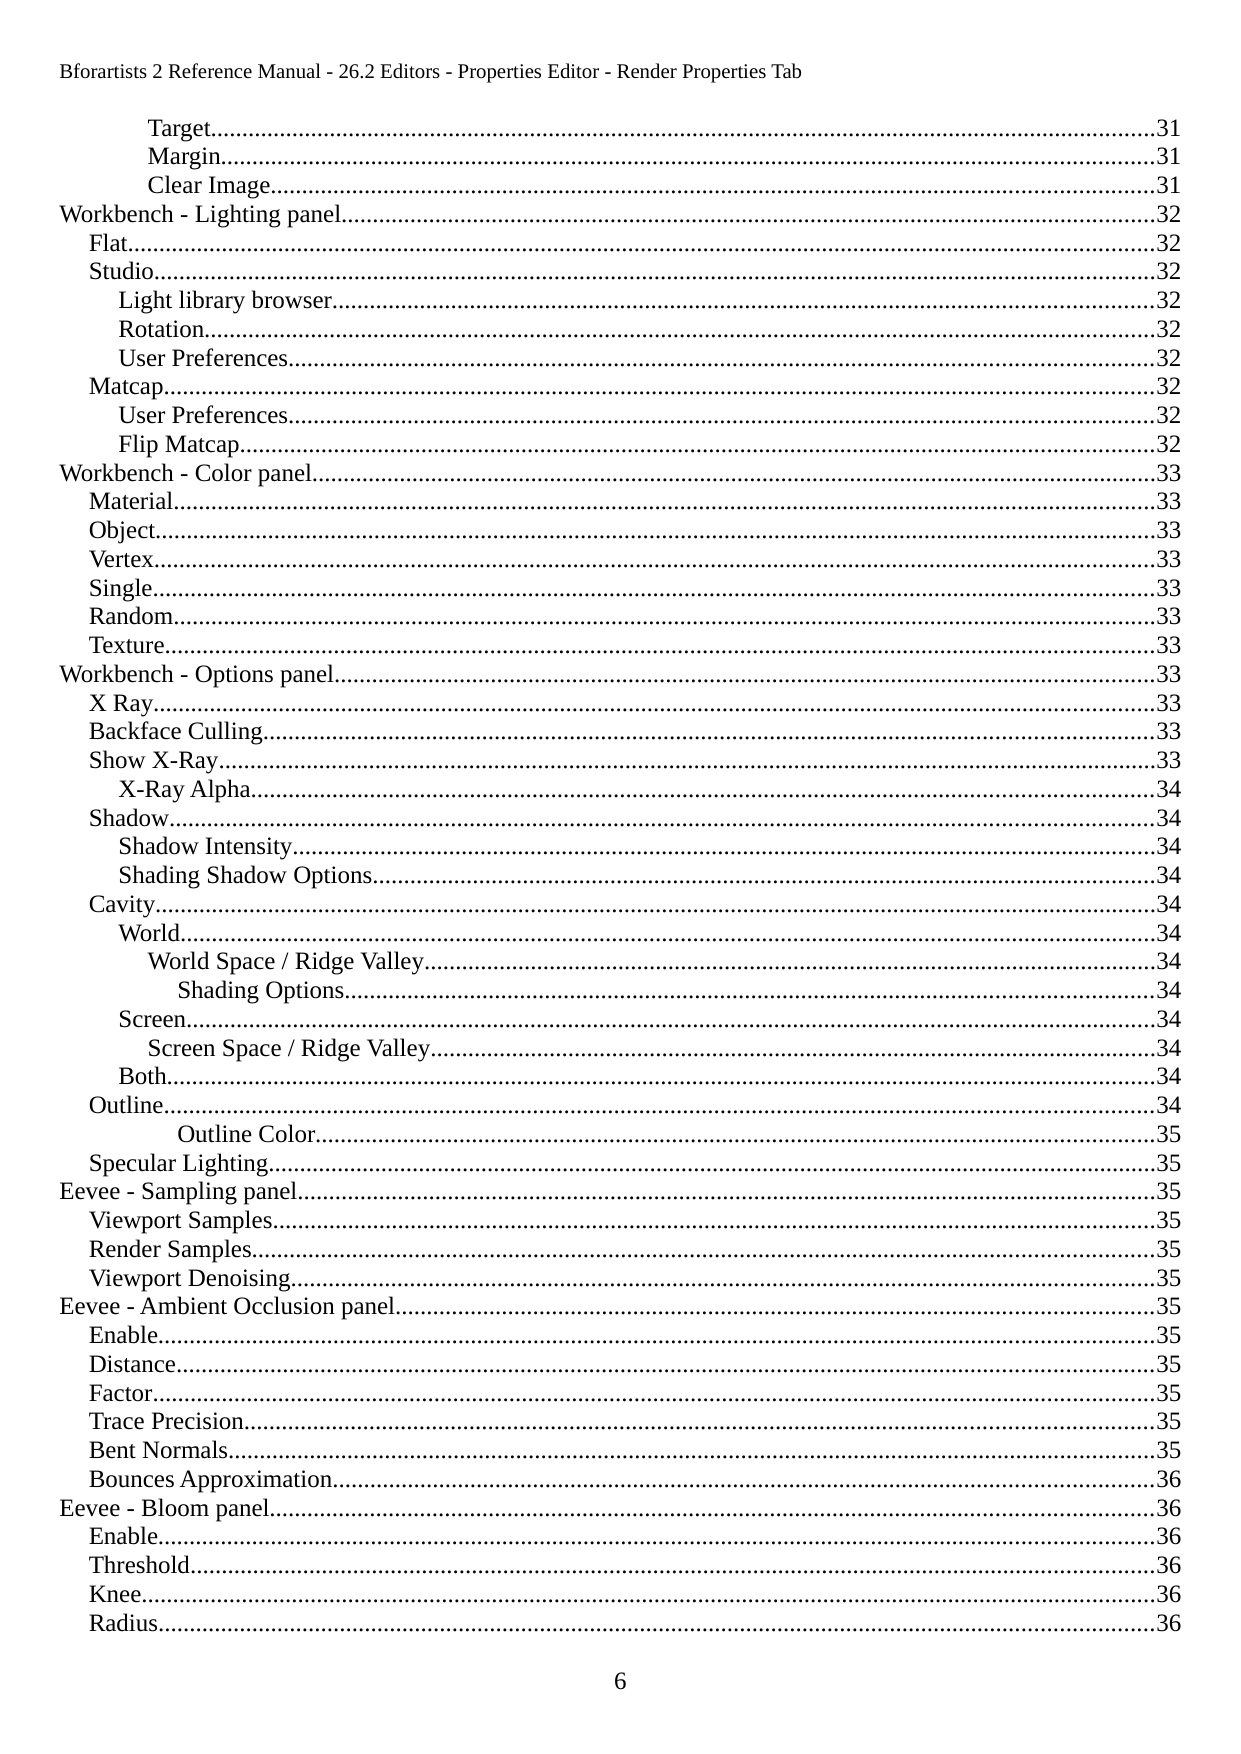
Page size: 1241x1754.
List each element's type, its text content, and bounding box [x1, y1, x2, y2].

text Margin 31 [147, 141, 1181, 170]
text Eevee - Ambient Occlusion panel 35 [59, 1291, 1181, 1320]
text Cavity 34 [88, 889, 1181, 918]
text Distance 35 [88, 1349, 1181, 1378]
text Viewport Denoising 35 [88, 1263, 1181, 1291]
text Eevee - Bloom panel 36 [59, 1493, 1181, 1521]
text Screen 34 [118, 1004, 1181, 1033]
text Workbench - Lighting panel 32 [59, 199, 1181, 228]
text Matcap 32 [88, 371, 1181, 400]
text Studio 32 [88, 256, 1181, 285]
text Screen Space / Ridge Valley 34 [147, 1033, 1181, 1061]
text Outline Color 35 [177, 1119, 1181, 1148]
text Texture 33 [88, 630, 1181, 659]
text Backface Culling 33 [88, 716, 1181, 745]
text Light library browser 32 [118, 285, 1181, 314]
text Workbench - Options panel 33 [59, 659, 1181, 688]
text Flat 32 [88, 228, 1181, 256]
text X Ray 33 [88, 688, 1181, 716]
text Rotation 32 [118, 314, 1181, 343]
text Target 31 [147, 113, 1181, 141]
text User Preferences 32 [118, 343, 1181, 371]
text Factor 35 [88, 1378, 1181, 1406]
text World 34 [118, 918, 1181, 946]
text Threshold 36 [88, 1550, 1181, 1579]
text Eevee - Sampling panel 35 [59, 1176, 1181, 1205]
text World Space / Ridge Valley 34 [147, 946, 1181, 975]
text Show X-Ray 33 [88, 745, 1181, 774]
text Shadow 34 [88, 803, 1181, 831]
text Shading Shadow Options 34 [118, 860, 1181, 889]
text Enable 36 [88, 1521, 1181, 1550]
text Flip Matcap 32 [118, 429, 1181, 458]
text Render Samples 35 [88, 1234, 1181, 1263]
text Both 34 [118, 1061, 1181, 1090]
text Radius 36 [88, 1608, 1181, 1636]
text User Preferences 32 [118, 400, 1181, 429]
text Clear Image 31 [147, 170, 1181, 199]
text Object 33 [88, 515, 1181, 544]
text Viewport Samples 35 [88, 1205, 1181, 1234]
text Material 33 [88, 486, 1181, 515]
text Vertex 33 [88, 544, 1181, 573]
text Outline 34 [88, 1090, 1181, 1119]
text X-Ray Alpha 34 [118, 774, 1181, 803]
text Knee 36 [88, 1579, 1181, 1608]
text Random 33 [88, 601, 1181, 630]
text Workbench - Color panel 33 [59, 458, 1181, 486]
text Bounces Approximation 36 [88, 1464, 1181, 1493]
text Trace Precision 35 [88, 1406, 1181, 1435]
text Shading Options 34 [177, 975, 1181, 1004]
text Shadow Intensity 34 [118, 831, 1181, 860]
text Bent Normals 35 [88, 1435, 1181, 1464]
text Single 33 [88, 573, 1181, 601]
text Specular Lighting 35 [88, 1148, 1181, 1176]
text Enable 35 [88, 1320, 1181, 1349]
